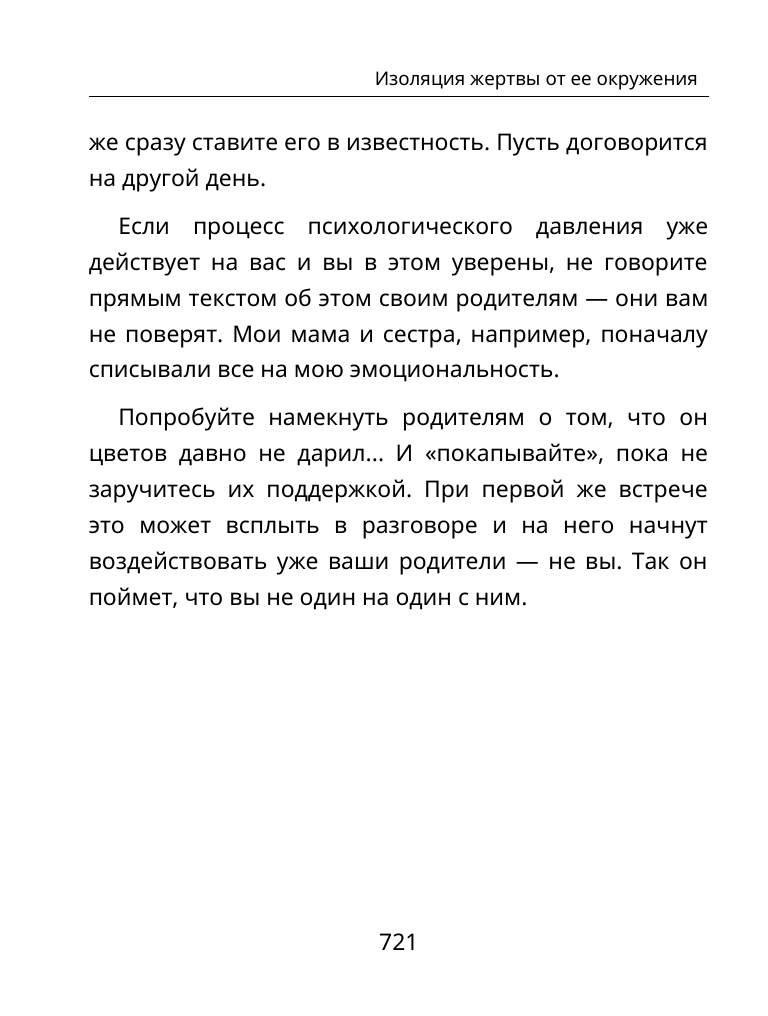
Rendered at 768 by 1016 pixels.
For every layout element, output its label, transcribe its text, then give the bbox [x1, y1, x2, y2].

text Если процесс психологического давления уже действует на вас и вы в этом уверены, не говорите прямым текстом об этом своим родителям — они вам не поверят. Мои мама и сестра, например, поначалу списывали все на мою эмоциональность. [88, 210, 709, 385]
text Попробуйте намекнуть родителям о том, что он цветов давно не дарил... И «покапывайте», пока не заручитесь их поддержкой. При первой же встрече это может всплыть в разговоре и на него начнут воздействовать уже ваши родители — не вы. Так он поймет, что вы не один на один с ним. [88, 401, 709, 612]
text же сразу ставите его в известность. Пусть договорится на другой день. [88, 126, 709, 193]
